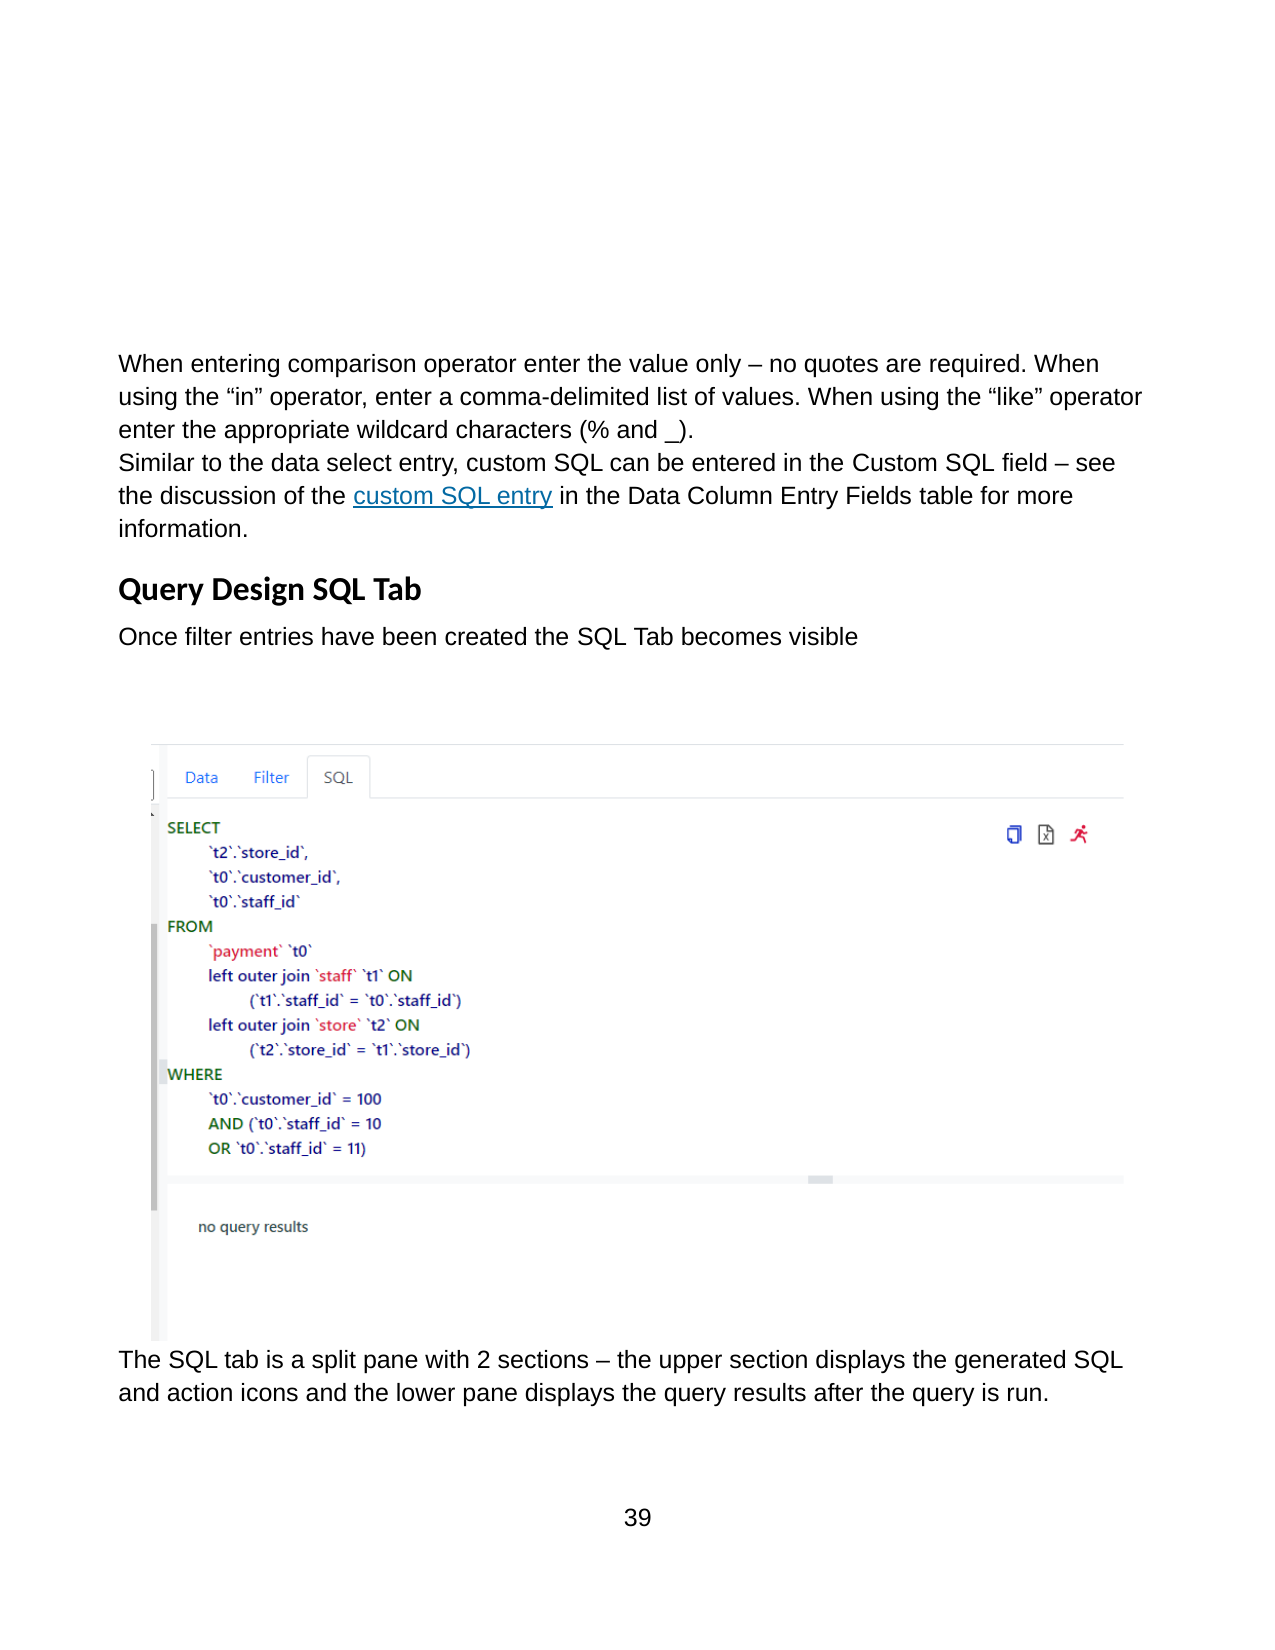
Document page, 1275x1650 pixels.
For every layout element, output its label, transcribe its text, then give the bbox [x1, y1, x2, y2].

picture [151, 743, 1124, 1341]
text The SQL tab is a split pane with 2 sections – the upper section displays the generated SQL and action icons and the lower pane displays the query results after the query is run. [118, 1341, 1157, 1406]
text When entering comparison operator enter the value only – no quotes are required. When using the “in” operator, enter a comma-delimited list of values. When using the “like” operator enter the appropriate wildcard characters (% and _). [118, 349, 1157, 444]
text Once filter entries have been created the SQL Tab becomes visible [118, 622, 1157, 650]
text Similar to the data select entry, custom SQL can be entered in the Custom SQL field – see the discussion of the custom SQL entry in the Data Column Entry Fields table for more information. [118, 448, 1157, 543]
subtitle Query Design SQL Tab [118, 568, 1157, 609]
